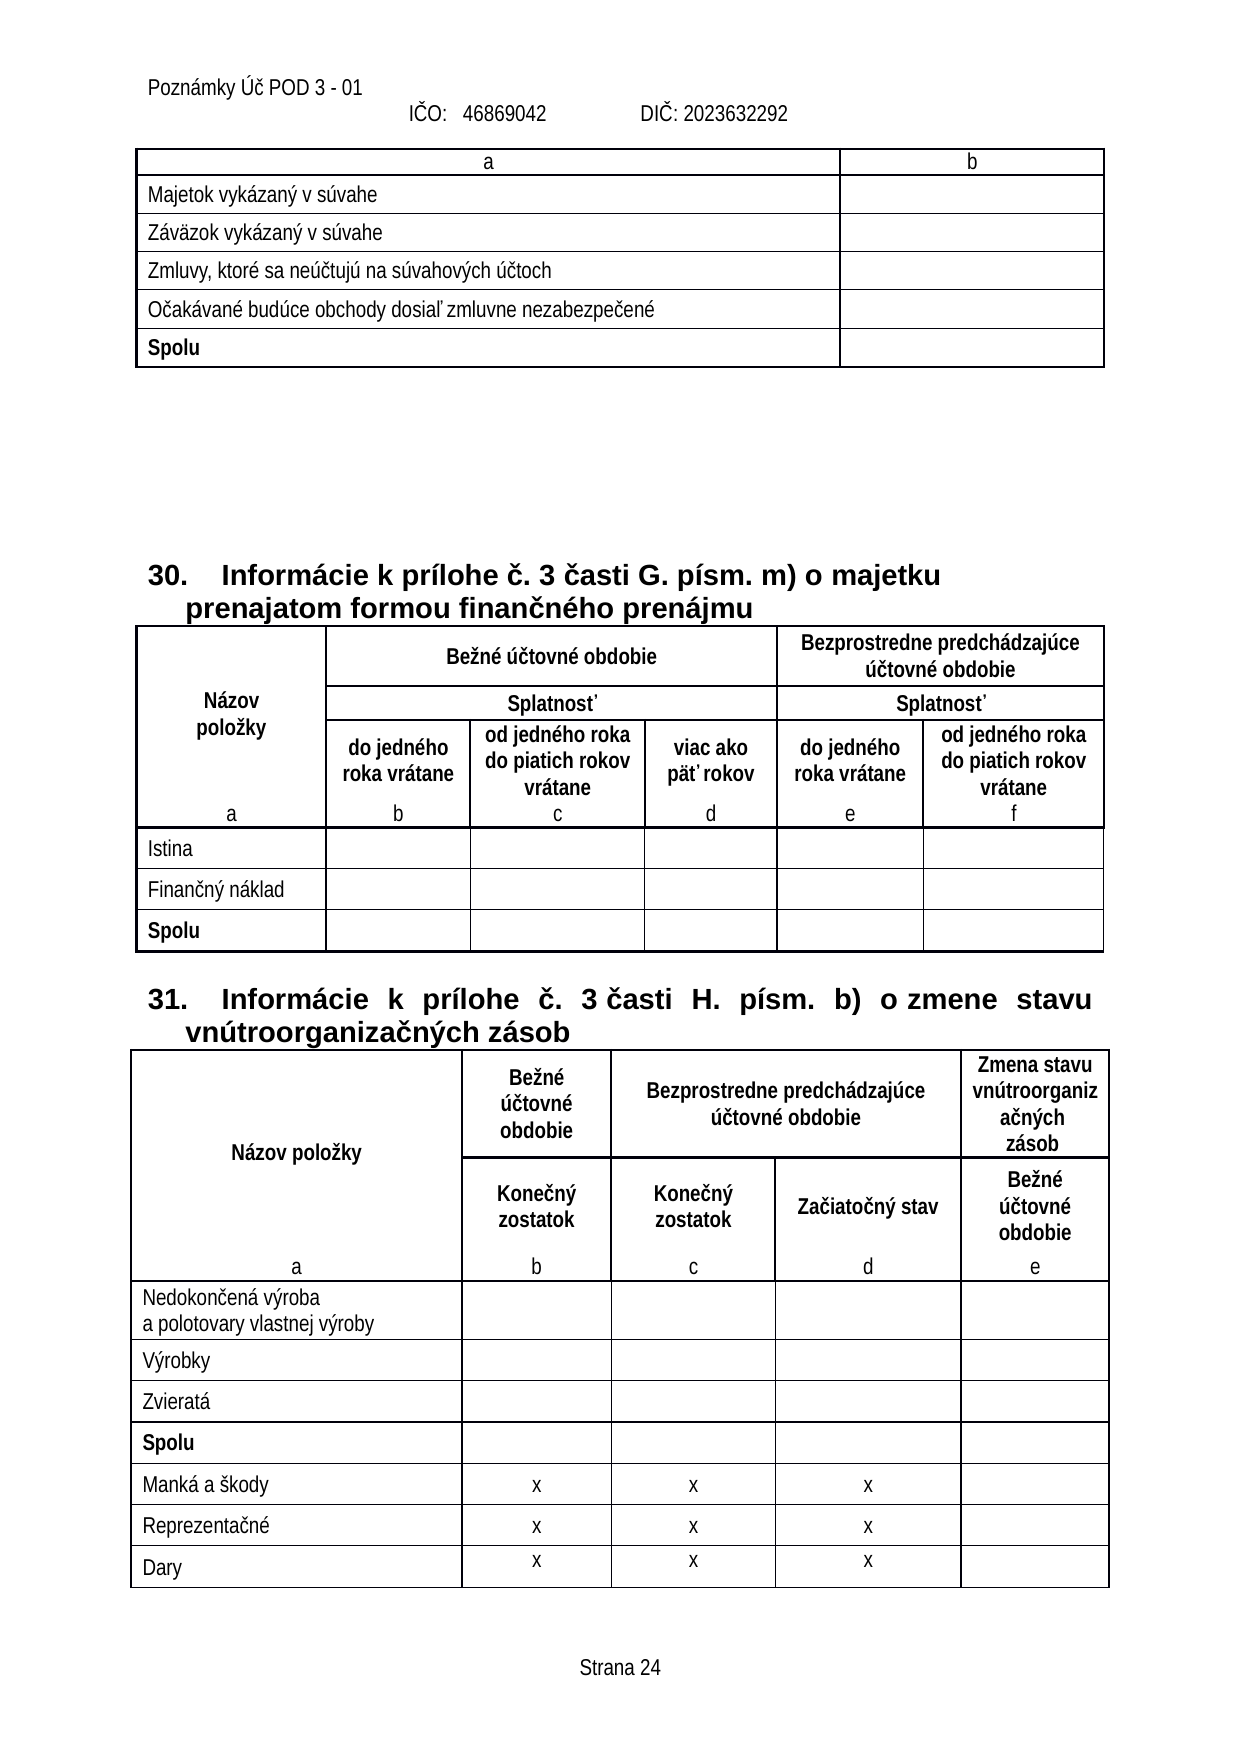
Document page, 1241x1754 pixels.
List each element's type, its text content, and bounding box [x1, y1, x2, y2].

table_header Zmena stavu vnútroorganizačných zásob [962, 1051, 1108, 1156]
table_cell [327, 829, 470, 868]
table_cell Konečný zostatok [463, 1159, 610, 1253]
table_cell x [463, 1546, 611, 1587]
table_cell b [463, 1253, 610, 1279]
table_cell [327, 910, 470, 950]
table_cell [962, 1282, 1108, 1339]
table_cell Bežné účtovné obdobie [962, 1159, 1108, 1253]
table_cell Splatnosť [778, 687, 1103, 719]
table_cell Dary [132, 1546, 461, 1587]
table_cell [612, 1340, 775, 1380]
table_cell f [924, 800, 1103, 826]
table_cell Záväzok vykázaný v súvahe [138, 214, 839, 251]
table_cell [776, 1423, 960, 1463]
table_cell [463, 1340, 611, 1380]
table_cell Splatnosť [327, 687, 776, 719]
table_cell Majetok vykázaný v súvahe [138, 176, 839, 212]
table_cell [471, 829, 644, 868]
table_cell [463, 1423, 611, 1463]
table_header Názov položky [132, 1051, 461, 1253]
table_cell [962, 1505, 1108, 1545]
table_cell [612, 1282, 775, 1339]
table_cell x [612, 1464, 775, 1504]
table_cell [962, 1340, 1108, 1380]
table_cell [924, 869, 1103, 909]
table_cell e [962, 1253, 1108, 1279]
table_cell [612, 1381, 775, 1421]
table_header Názov položky [138, 627, 325, 800]
table_cell [962, 1423, 1108, 1463]
table_cell b [327, 800, 469, 826]
table_cell c [612, 1253, 774, 1279]
table_cell [776, 1282, 960, 1339]
table_cell Konečný zostatok [612, 1159, 774, 1253]
table_cell Výrobky [132, 1340, 461, 1380]
table_cell x [612, 1505, 775, 1545]
table_cell [924, 829, 1103, 868]
table_cell [471, 869, 644, 909]
table_cell od jedného roka do piatich rokov vrátane [924, 721, 1103, 800]
table_cell Reprezentačné [132, 1505, 461, 1545]
table_cell [924, 910, 1103, 950]
table_cell Začiatočný stav [776, 1159, 960, 1253]
table_cell Finančný náklad [138, 869, 325, 909]
table_cell [463, 1282, 611, 1339]
table_header Bežné účtovné obdobie [463, 1051, 610, 1156]
table_cell a [138, 150, 839, 174]
table_cell [612, 1423, 775, 1463]
table_cell Zmluvy, ktoré sa neúčtujú na súvahových účtoch [138, 252, 839, 289]
table_cell Spolu [138, 329, 839, 366]
table_cell a [138, 800, 325, 826]
table_cell [962, 1546, 1108, 1587]
table_cell [841, 252, 1103, 289]
table_cell Manká a škody [132, 1464, 461, 1504]
table_cell [778, 869, 923, 909]
table_cell [645, 910, 776, 950]
table_cell [841, 214, 1103, 251]
table_cell d [776, 1253, 960, 1279]
table_cell x [776, 1546, 960, 1587]
table_cell d [646, 800, 776, 826]
table_cell [463, 1381, 611, 1421]
table_cell [645, 829, 776, 868]
table_cell e [778, 800, 922, 826]
table_header Bezprostredne predchádzajúce účtovné obdobie [778, 627, 1103, 684]
table_cell x [463, 1505, 611, 1545]
table_cell [471, 910, 644, 950]
table_cell [776, 1340, 960, 1380]
title Informácie k prílohe č. 3 časti G. písm. m) o majetku prenajatom formou finančného prenájmu [148, 558, 1092, 625]
table_cell Očakávané budúce obchody dosiaľ zmluvne nezabezpečené [138, 290, 839, 328]
table_header Bezprostredne predchádzajúce účtovné obdobie [612, 1051, 960, 1156]
table_header Bežné účtovné obdobie [327, 627, 776, 684]
table_cell Nedokončená výroba a polotovary vlastnej výroby [132, 1282, 461, 1339]
table_cell b [841, 150, 1103, 174]
table_cell Spolu [138, 910, 325, 950]
table_cell [841, 329, 1103, 366]
table_cell [645, 869, 776, 909]
table_cell [776, 1381, 960, 1421]
table_cell [327, 869, 470, 909]
table_cell Zvieratá [132, 1381, 461, 1421]
table_cell [778, 910, 923, 950]
table_cell viac ako päť rokov [646, 721, 776, 800]
table_cell od jedného roka do piatich rokov vrátane [471, 721, 644, 800]
table_cell x [776, 1505, 960, 1545]
table_cell c [471, 800, 644, 826]
table_cell [962, 1464, 1108, 1504]
table_cell [778, 829, 923, 868]
table_cell [841, 290, 1103, 328]
table_cell do jedného roka vrátane [327, 721, 469, 800]
table_cell x [463, 1464, 611, 1504]
table_cell x [776, 1464, 960, 1504]
table_cell x [612, 1546, 775, 1587]
table_cell Istina [138, 829, 325, 868]
table_cell a [132, 1253, 461, 1279]
table_cell [841, 176, 1103, 212]
title Informácie k prílohe č. 3 časti H. písm. b) o zmene stavu vnútroorganizačných zásob [148, 982, 1092, 1049]
table_cell [962, 1381, 1108, 1421]
table_cell Spolu [132, 1423, 461, 1463]
table_cell do jedného roka vrátane [778, 721, 922, 800]
